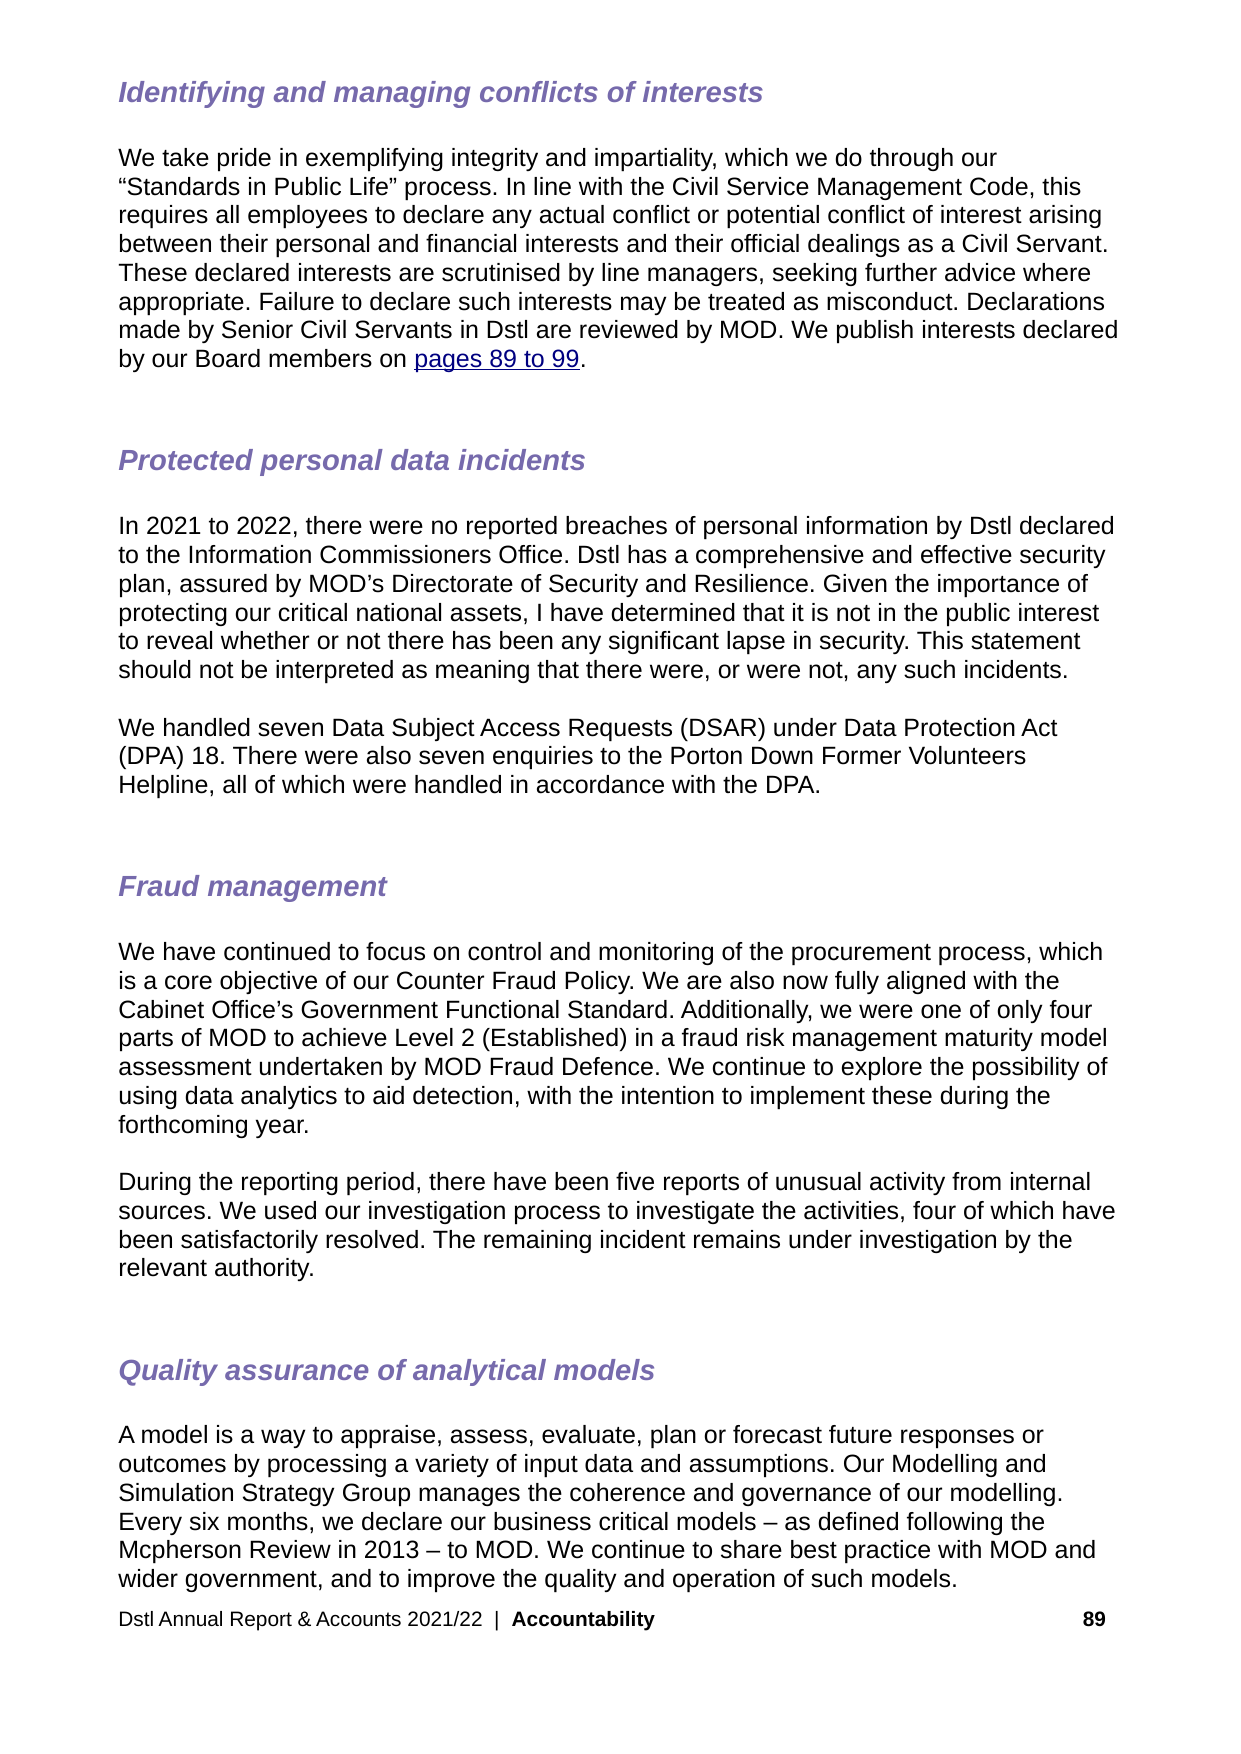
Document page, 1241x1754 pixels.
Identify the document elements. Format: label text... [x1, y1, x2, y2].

text We take pride in exemplifying integrity and impartiality, which we do through our “Standards in Public Life” process. In line with the Civil Service Management Code, this requires all employees to declare any actual conflict or potential conflict of interest arising between their personal and financial interests and their official dealings as a Civil Servant. These declared interests are scrutinised by line managers, seeking further advice where appropriate. Failure to declare such interests may be treated as misconduct. Declarations made by Senior Civil Servants in Dstl are reviewed by MOD. We publish interests declared by our Board members on pages 89 to 99. [118, 143, 1122, 373]
text A model is a way to appraise, assess, evaluate, plan or forecast future responses or outcomes by processing a variety of input data and assumptions. Our Modelling and Simulation Strategy Group manages the coherence and governance of our modelling. Every six months, we declare our business critical models – as defined following the Mcpherson Review in 2013 – to MOD. We continue to share best practice with MOD and wider government, and to improve the quality and operation of such models. [118, 1421, 1122, 1593]
text During the reporting period, there have been five reports of unusual activity from internal sources. We used our investigation process to investigate the activities, four of which have been satisfactorily resolved. The remaining incident remains under investigation by the relevant authority. [118, 1167, 1122, 1282]
subtitle Fraud management [118, 869, 1122, 903]
text We have continued to focus on control and monitoring of the procurement process, which is a core objective of our Counter Fraud Policy. We are also now fully aligned with the Cabinet Office’s Government Functional Standard. Additionally, we were one of only four parts of MOD to achieve Level 2 (Established) in a fraud risk management maturity model assessment undertaken by MOD Fraud Defence. We continue to explore the possibility of using data analytics to aid detection, with the intention to implement these during the forthcoming year. [118, 937, 1122, 1138]
subtitle Quality assurance of analytical models [118, 1352, 1122, 1386]
text In 2021 to 2022, there were no reported breaches of personal information by Dstl declared to the Information Commissioners Office. Dstl has a comprehensive and effective security plan, assured by MOD’s Directorate of Security and Resilience. Given the importance of protecting our critical national assets, I have determined that it is not in the public interest to reveal whether or not there has been any significant lapse in security. This statement should not be interpreted as meaning that there were, or were not, any such incidents. [118, 511, 1122, 684]
text We handled seven Data Subject Access Requests (DSAR) under Data Protection Act (DPA) 18. There were also seven enquiries to the Porton Down Former Volunteers Helpline, all of which were handled in accordance with the DPA. [118, 713, 1122, 799]
subtitle Identifying and managing conflicts of interests [118, 75, 1122, 108]
subtitle Protected personal data incidents [118, 443, 1122, 477]
